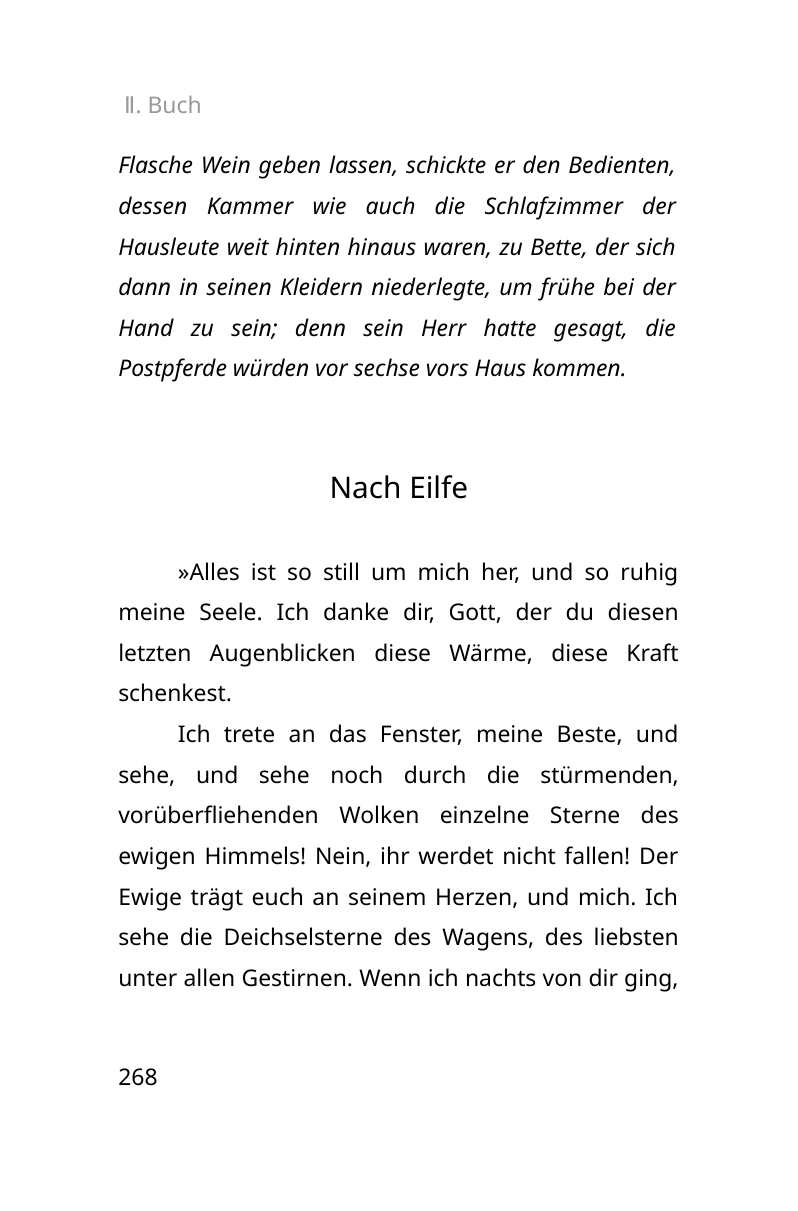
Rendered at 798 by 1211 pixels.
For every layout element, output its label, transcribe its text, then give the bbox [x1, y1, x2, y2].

text Flasche Wein geben lassen, schickte er den Bedienten, dessen Kammer wie auch die Schlafzimmer der Hausleute weit hinten hinaus waren, zu Bette, der sich dann in seinen Kleidern niederlegte, um frühe bei der Hand zu sein; denn sein Herr hatte gesagt, die Postpferde würden vor sechse vors Haus kommen. [118, 149, 679, 384]
subtitle Nach Eilfe [118, 428, 679, 507]
text Ich trete an das Fenster, meine Beste, und sehe, und sehe noch durch die stürmenden, vorüberfliehenden Wolken einzelne Sterne des ewigen Himmels! Nein, ihr werdet nicht fallen! Der Ewige trägt euch an seinem Herzen, und mich. Ich sehe die Deichselsterne des Wagens, des liebsten unter allen Gestirnen. Wenn ich nachts von dir ging, [118, 718, 679, 993]
text »Alles ist so still um mich her, und so ruhig meine Seele. Ich danke dir, Gott, der du diesen letzten Augenblicken diese Wärme, diese Kraft schenkest. [118, 531, 679, 709]
